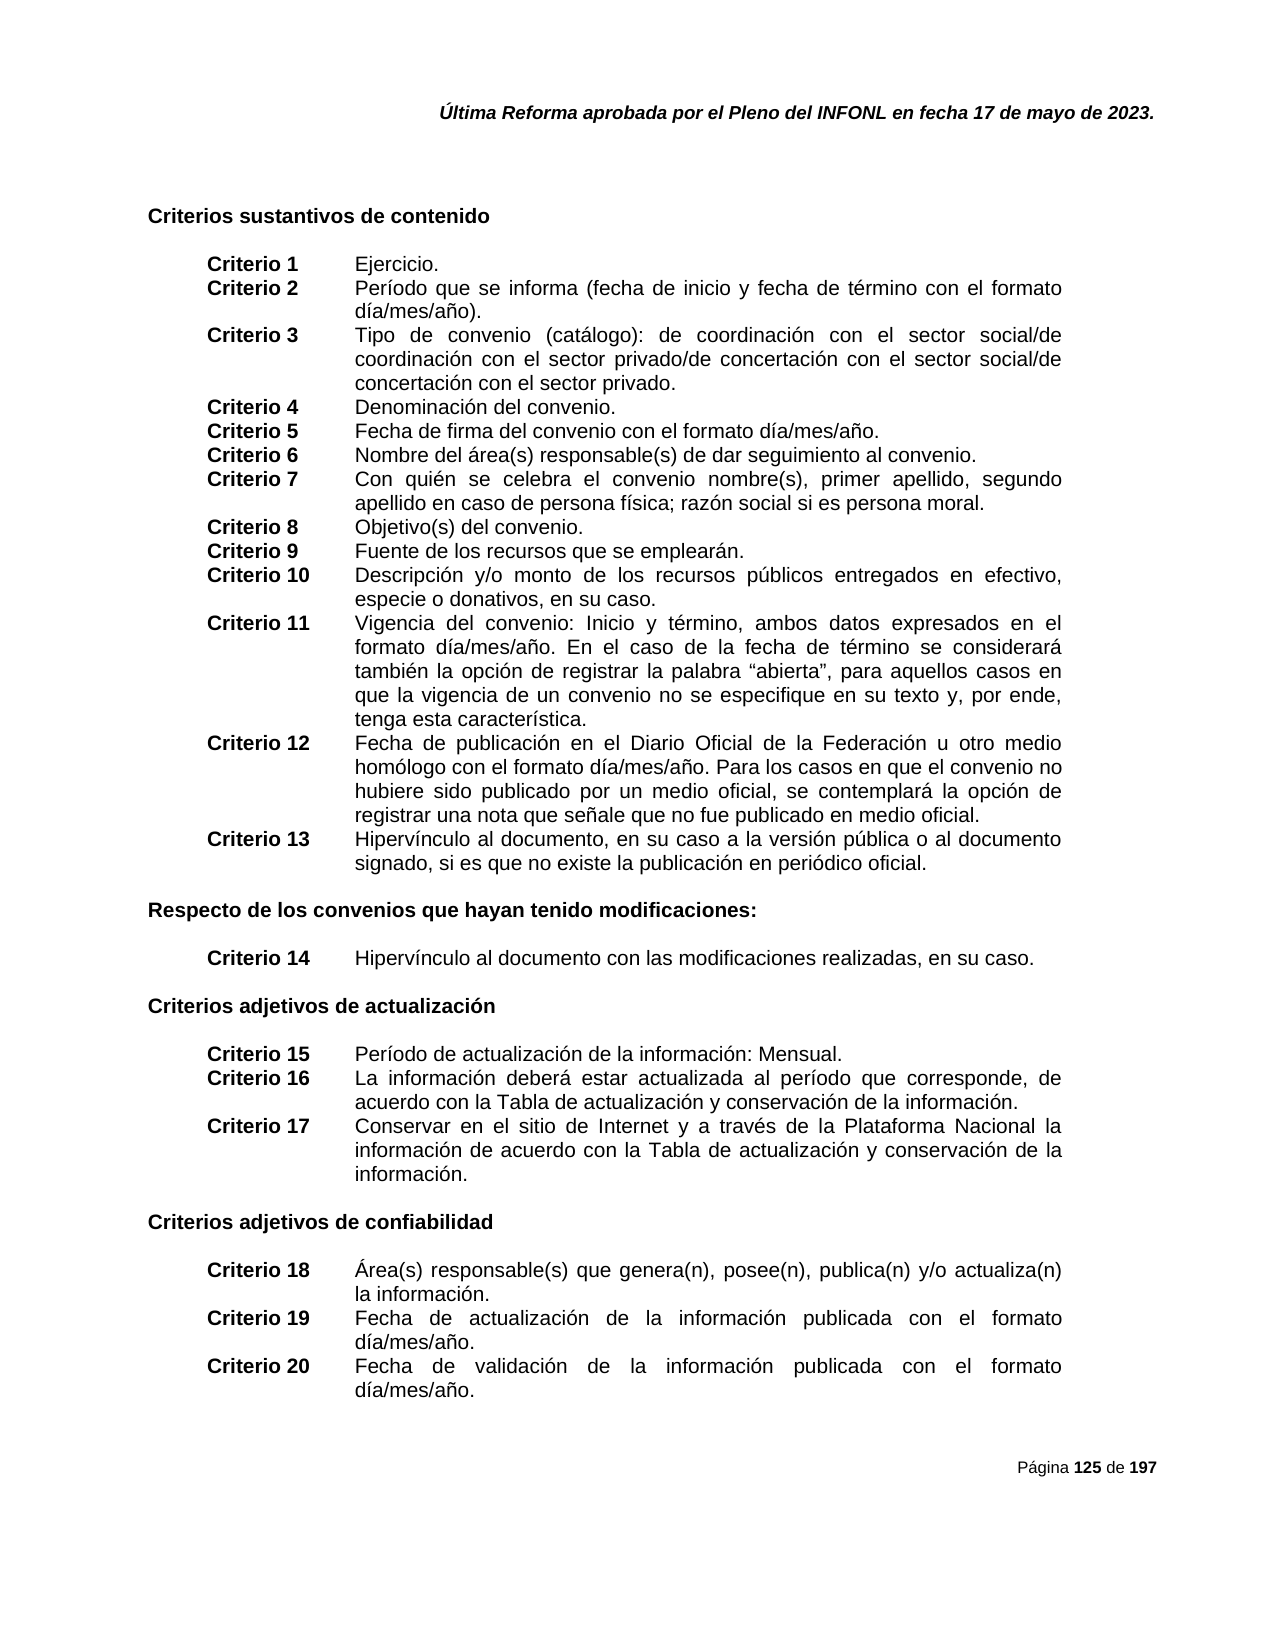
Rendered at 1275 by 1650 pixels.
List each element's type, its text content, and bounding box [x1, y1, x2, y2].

text Criterios sustantivos de contenido [148, 203, 1068, 227]
text Criterio 5 Fecha de firma del convenio con el formato día/mes/año. [207, 419, 1063, 443]
text Criterio 1 Ejercicio. [207, 251, 1063, 275]
text Criterio 14 Hipervínculo al documento con las modificaciones realizadas, en su caso. [207, 946, 1063, 970]
text Criterio 19 Fecha de actualización de la información publicada con el formato día/mes/año. [207, 1306, 1063, 1353]
text Criterio 17 Conservar en el sitio de Internet y a través de la Plataforma Nacional la información de acuerdo con la Tabla de actualización y conservación de la información. [207, 1114, 1063, 1186]
text Criterio 18 Área(s) responsable(s) que genera(n), posee(n), publica(n) y/o actualiza(n) la información. [207, 1258, 1063, 1306]
text Criterio 8 Objetivo(s) del convenio. [207, 515, 1063, 539]
text Criterio 6 Nombre del área(s) responsable(s) de dar seguimiento al convenio. [207, 443, 1063, 467]
text Criterio 3 Tipo de convenio (catálogo): de coordinación con el sector social/de coordinación con el sector privado/de concertación con el sector social/de concertación con el sector privado. [207, 323, 1063, 395]
text Criterios adjetivos de actualización [148, 994, 1068, 1018]
text Criterio 16 La información deberá estar actualizada al período que corresponde, de acuerdo con la Tabla de actualización y conservación de la información. [207, 1066, 1063, 1114]
text Respecto de los convenios que hayan tenido modificaciones: [148, 898, 1063, 922]
text Criterio 20 Fecha de validación de la información publicada con el formato día/mes/año. [207, 1353, 1063, 1401]
text Criterio 2 Período que se informa (fecha de inicio y fecha de término con el formato día/mes/año). [207, 275, 1063, 323]
text Criterio 11 Vigencia del convenio: Inicio y término, ambos datos expresados en el formato día/mes/año. En el caso de la fecha de término se considerará también la opción de registrar la palabra “abierta”, para aquellos casos en que la vigencia de un convenio no se especifique en su texto y, por ende, tenga esta característica. [207, 611, 1063, 731]
text Criterios adjetivos de confiabilidad [148, 1210, 1068, 1234]
text Criterio 7 Con quién se celebra el convenio nombre(s), primer apellido, segundo apellido en caso de persona física; razón social si es persona moral. [207, 467, 1063, 515]
text Criterio 15 Período de actualización de la información: Mensual. [207, 1042, 1063, 1066]
text Criterio 12 Fecha de publicación en el Diario Oficial de la Federación u otro medio homólogo con el formato día/mes/año. Para los casos en que el convenio no hubiere sido publicado por un medio oficial, se contemplará la opción de registrar una nota que señale que no fue publicado en medio oficial. [207, 731, 1063, 826]
text Criterio 4 Denominación del convenio. [207, 395, 1063, 419]
text Criterio 10 Descripción y/o monto de los recursos públicos entregados en efectivo, especie o donativos, en su caso. [207, 563, 1063, 611]
text Criterio 9 Fuente de los recursos que se emplearán. [207, 539, 1063, 563]
text Criterio 13 Hipervínculo al documento, en su caso a la versión pública o al documento signado, si es que no existe la publicación en periódico oficial. [207, 826, 1063, 874]
